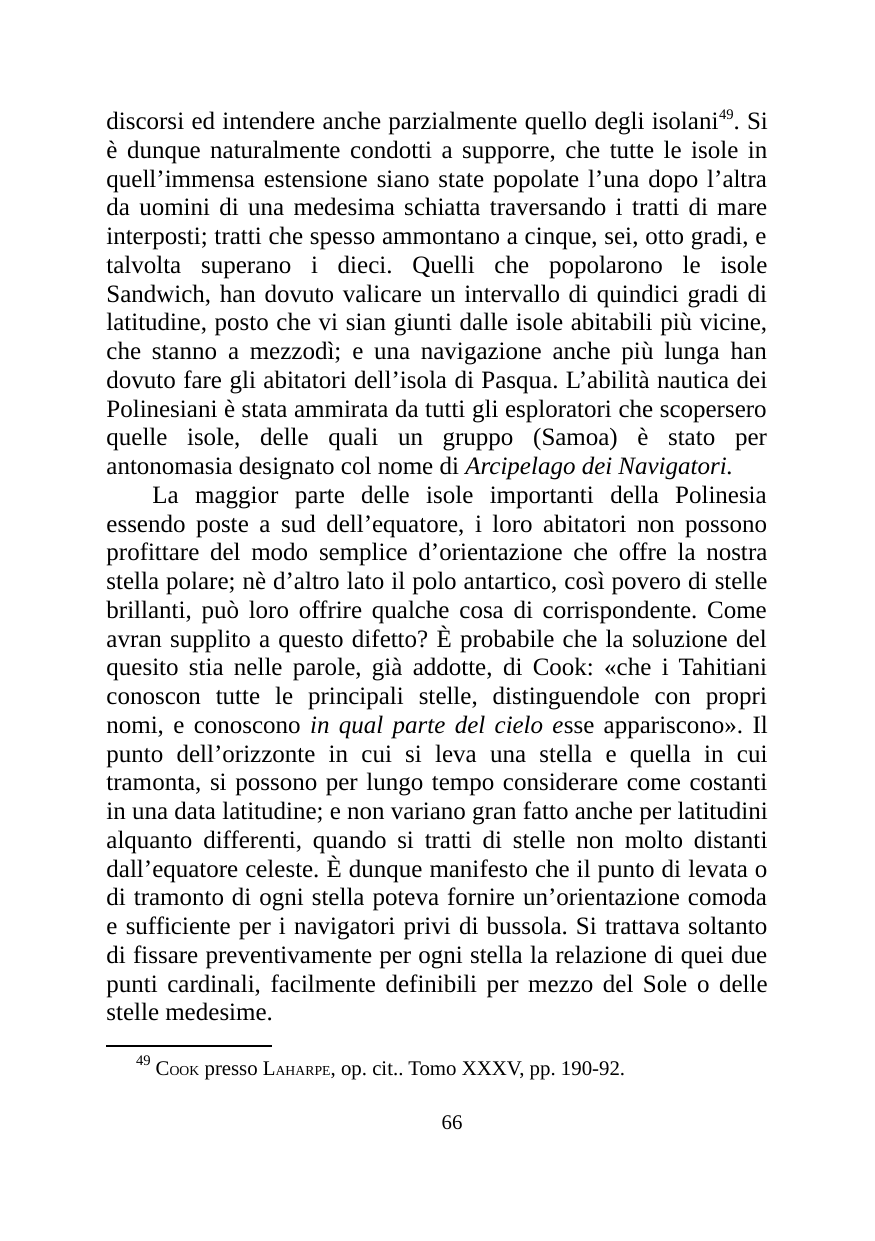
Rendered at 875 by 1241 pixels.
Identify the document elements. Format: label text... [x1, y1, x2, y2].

text discorsi ed intendere anche parzialmente quello degli isolani. Si è dunque naturalmente condotti a supporre, che tutte le isole in quell’immensa estensione siano state popolate l’una dopo l’altra da uomini di una medesima schiatta traversando i tratti di mare interposti; tratti che spesso ammontano a cinque, sei, otto gradi, e talvolta superano i dieci. Quelli che popolarono le isole Sandwich, han dovuto valicare un intervallo di quindici gradi di latitudine, posto che vi sian giunti dalle isole abitabili più vicine, che stanno a mezzodì; e una navigazione anche più lunga han dovuto fare gli abitatori dell’isola di Pasqua. L’abilità nautica dei Polinesiani è stata ammirata da tutti gli esploratori che scopersero quelle isole, delle quali un gruppo (Samoa) è stato per antonomasia designato col nome di Arcipelago dei Navigatori. [106, 106, 768, 480]
text Cook presso Laharpe, op. cit.. Tomo XXXV, pp. 190-92. [106, 1052, 768, 1080]
text La maggior parte delle isole importanti della Polinesia essendo poste a sud dell’equatore, i loro abitatori non possono profittare del modo semplice d’orientazione che offre la nostra stella polare; nè d’altro lato il polo antartico, così povero di stelle brillanti, può loro offrire qualche cosa di corrispondente. Come avran supplito a questo difetto? È probabile che la soluzione del quesito stia nelle parole, già addotte, di Cook: «che i Tahitiani conoscon tutte le principali stelle, distinguendole con propri nomi, e conoscono in qual parte del cielo esse appariscono». Il punto dell’orizzonte in cui si leva una stella e quella in cui tramonta, si possono per lungo tempo considerare come costanti in una data latitudine; e non variano gran fatto anche per latitudini alquanto differenti, quando si tratti di stelle non molto distanti dall’equatore celeste. È dunque manifesto che il punto di levata o di tramonto di ogni stella poteva fornire un’orientazione comoda e sufficiente per i navigatori privi di bussola. Si trattava soltanto di fissare preventivamente per ogni stella la relazione di quei due punti cardinali, facilmente definibili per mezzo del Sole o delle stelle medesime. [106, 480, 768, 1026]
